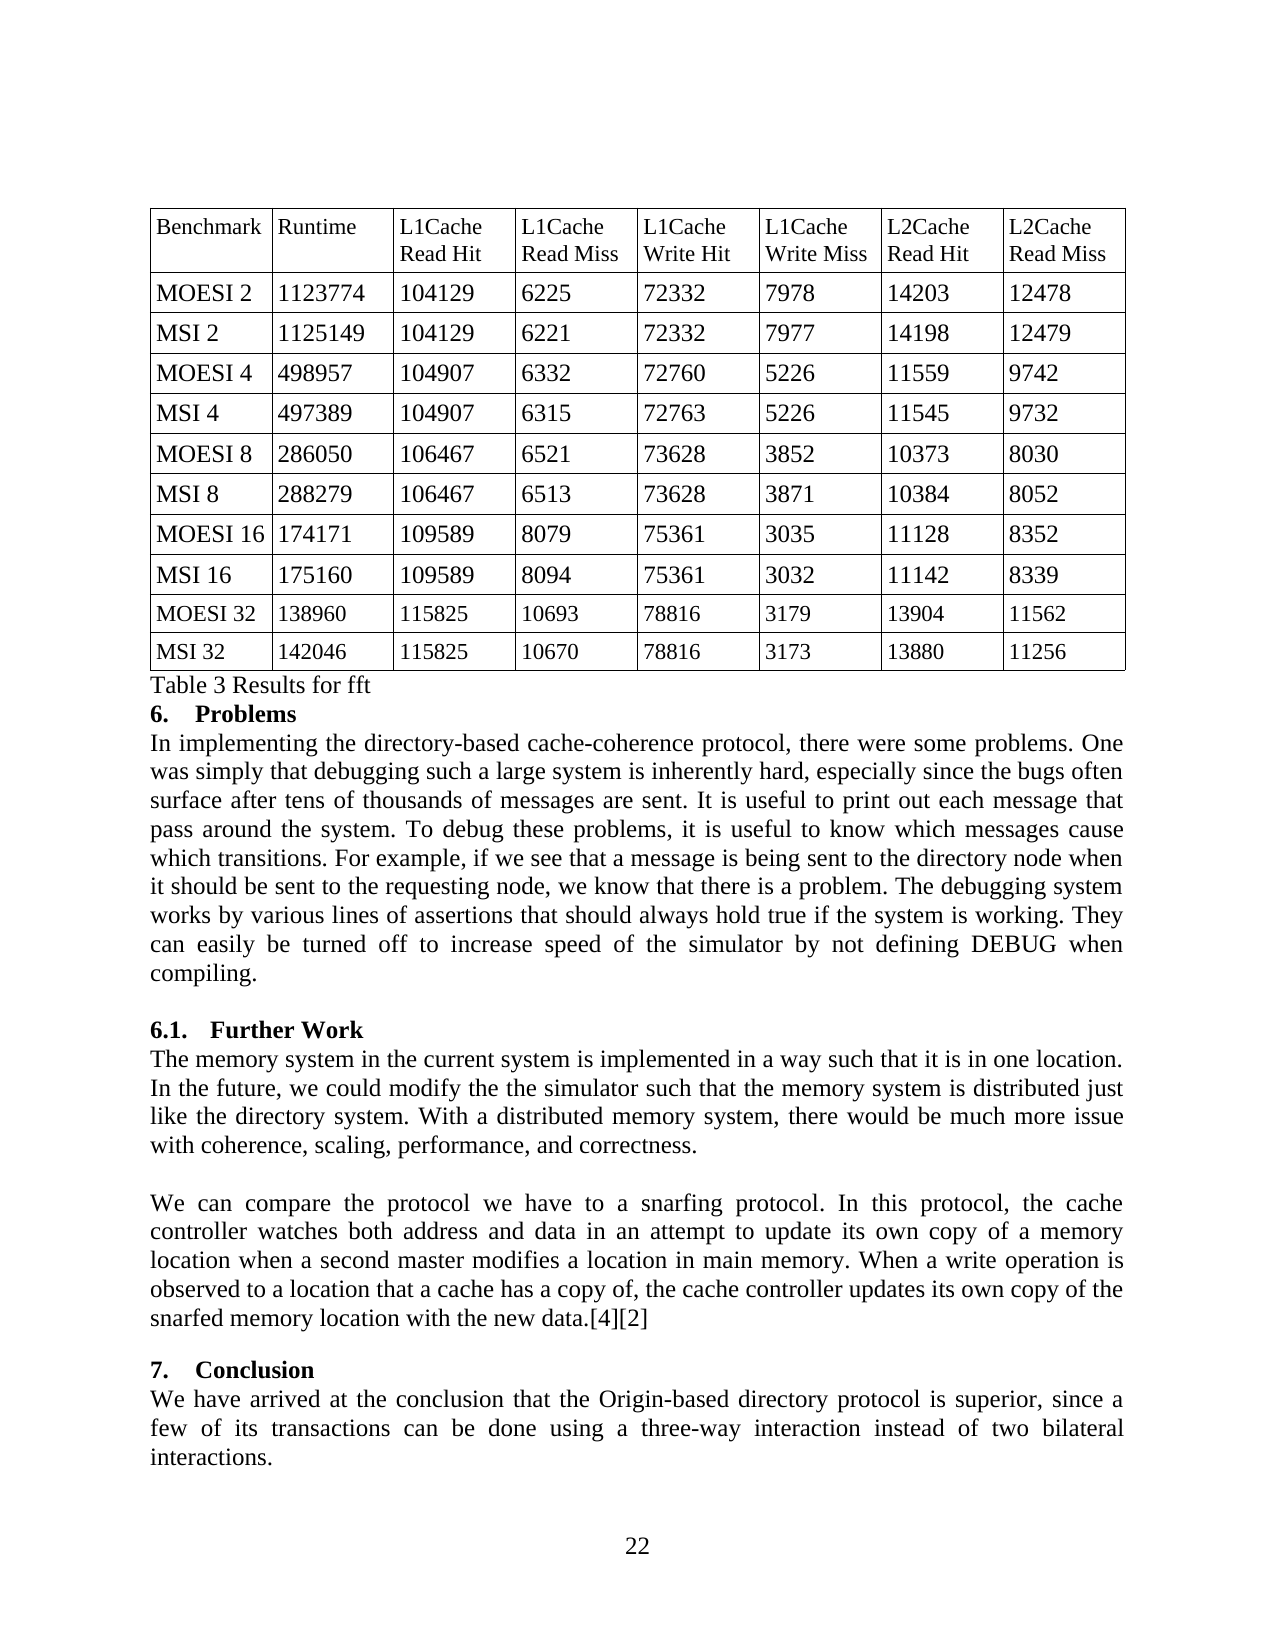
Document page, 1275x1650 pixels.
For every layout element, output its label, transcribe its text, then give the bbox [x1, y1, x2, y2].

table_cell 9742 [1004, 354, 1125, 393]
table_cell 8339 [1004, 555, 1125, 594]
subtitle Further Work [150, 1015, 1125, 1044]
table_cell 498957 [273, 354, 393, 393]
text We have arrived at the conclusion that the Origin-based directory protocol is superior, since a few of its transactions can be done using a three-way interaction instead of two bilateral interactions. [150, 1384, 1125, 1471]
table_cell 72332 [638, 313, 759, 352]
table_cell 7977 [760, 313, 881, 352]
table_cell MOESI 8 [151, 434, 272, 473]
table_cell 104907 [394, 354, 515, 393]
table_cell 78816 [638, 633, 759, 670]
table_cell 14203 [882, 273, 1003, 312]
table_cell 142046 [273, 633, 393, 670]
table_cell 78816 [638, 595, 759, 632]
table_cell 3032 [760, 555, 881, 594]
table_cell 14198 [882, 313, 1003, 352]
table_cell 6225 [516, 273, 637, 312]
table_cell 104129 [394, 273, 515, 312]
table_cell 5226 [760, 394, 881, 433]
table_cell 75361 [638, 555, 759, 594]
table_cell MSI 32 [151, 633, 272, 670]
table_cell 6332 [516, 354, 637, 393]
table_cell 138960 [273, 595, 393, 632]
table_cell 3179 [760, 595, 881, 632]
table_cell 3852 [760, 434, 881, 473]
text In implementing the directory-based cache-coherence protocol, there were some problems. One was simply that debugging such a large system is inherently hard, especially since the bugs often surface after tens of thousands of messages are sent. It is useful to print out each message that pass around the system. To debug these problems, it is useful to know which messages cause which transitions. For example, if we see that a message is being sent to the directory node when it should be sent to the requesting node, we know that there is a problem. The debugging system works by various lines of assertions that should always hold true if the system is working. They can easily be turned off to increase speed of the simulator by not defining DEBUG when compiling. [150, 728, 1125, 986]
table_cell 8030 [1004, 434, 1125, 473]
table_cell 288279 [273, 474, 393, 514]
table_header L1Cache Write Miss [760, 209, 881, 272]
table_cell 11142 [882, 555, 1003, 594]
table_cell 10693 [516, 595, 637, 632]
table_cell MOESI 2 [151, 273, 272, 312]
table_cell MSI 2 [151, 313, 272, 352]
table_cell 1123774 [273, 273, 393, 312]
table_cell 8352 [1004, 515, 1125, 554]
table_cell 106467 [394, 474, 515, 514]
table_cell 104907 [394, 394, 515, 433]
table_cell 3173 [760, 633, 881, 670]
table_header L2Cache Read Hit [882, 209, 1003, 272]
table_cell 6315 [516, 394, 637, 433]
subtitle Conclusion [150, 1356, 1125, 1384]
table_cell 11128 [882, 515, 1003, 554]
table_cell 6513 [516, 474, 637, 514]
text The memory system in the current system is implemented in a way such that it is in one location. In the future, we could modify the the simulator such that the memory system is distributed just like the directory system. With a distributed memory system, there would be much more issue with coherence, scaling, performance, and correctness. [150, 1044, 1125, 1159]
table_cell MSI 8 [151, 474, 272, 514]
table_cell 72760 [638, 354, 759, 393]
table_cell 286050 [273, 434, 393, 473]
table_cell 109589 [394, 515, 515, 554]
table_cell 174171 [273, 515, 393, 554]
table_cell 106467 [394, 434, 515, 473]
table_header Runtime [273, 209, 393, 272]
table_cell 72332 [638, 273, 759, 312]
table_cell 10373 [882, 434, 1003, 473]
table_cell 11545 [882, 394, 1003, 433]
table_header L1Cache Read Miss [516, 209, 637, 272]
table_cell 73628 [638, 474, 759, 514]
table_cell 12478 [1004, 273, 1125, 312]
table_cell 175160 [273, 555, 393, 594]
table_cell MSI 4 [151, 394, 272, 433]
table_cell 8079 [516, 515, 637, 554]
table_cell 7978 [760, 273, 881, 312]
table_header L2Cache Read Miss [1004, 209, 1125, 272]
subtitle Problems [150, 699, 1125, 728]
table_cell 1125149 [273, 313, 393, 352]
table_cell 3035 [760, 515, 881, 554]
table_header Benchmark [151, 209, 272, 272]
table_cell 10670 [516, 633, 637, 670]
table_cell 73628 [638, 434, 759, 473]
table_cell MOESI 32 [151, 595, 272, 632]
table_cell 3871 [760, 474, 881, 514]
table_cell 72763 [638, 394, 759, 433]
table_header L1Cache Write Hit [638, 209, 759, 272]
table_cell 104129 [394, 313, 515, 352]
table_cell 12479 [1004, 313, 1125, 352]
table_cell MOESI 4 [151, 354, 272, 393]
text Table 3 Results for fft [150, 671, 1125, 699]
table_cell 6221 [516, 313, 637, 352]
table_cell 6521 [516, 434, 637, 473]
table_cell 8052 [1004, 474, 1125, 514]
table_cell 5226 [760, 354, 881, 393]
table_cell MSI 16 [151, 555, 272, 594]
table_cell 13904 [882, 595, 1003, 632]
table_cell 11562 [1004, 595, 1125, 632]
text We can compare the protocol we have to a snarfing protocol. In this protocol, the cache controller watches both address and data in an attempt to update its own copy of a memory location when a second master modifies a location in main memory. When a write operation is observed to a location that a cache has a copy of, the cache controller updates its own copy of the snarfed memory location with the new data.[4][2] [150, 1188, 1125, 1331]
table_cell 10384 [882, 474, 1003, 514]
table_cell 11559 [882, 354, 1003, 393]
table_cell 115825 [394, 595, 515, 632]
table_cell 115825 [394, 633, 515, 670]
table_header L1Cache Read Hit [394, 209, 515, 272]
table_cell 11256 [1004, 633, 1125, 670]
table_cell MOESI 16 [151, 515, 272, 554]
table_cell 109589 [394, 555, 515, 594]
table_cell 75361 [638, 515, 759, 554]
table_cell 8094 [516, 555, 637, 594]
table_cell 497389 [273, 394, 393, 433]
table_cell 9732 [1004, 394, 1125, 433]
table_cell 13880 [882, 633, 1003, 670]
